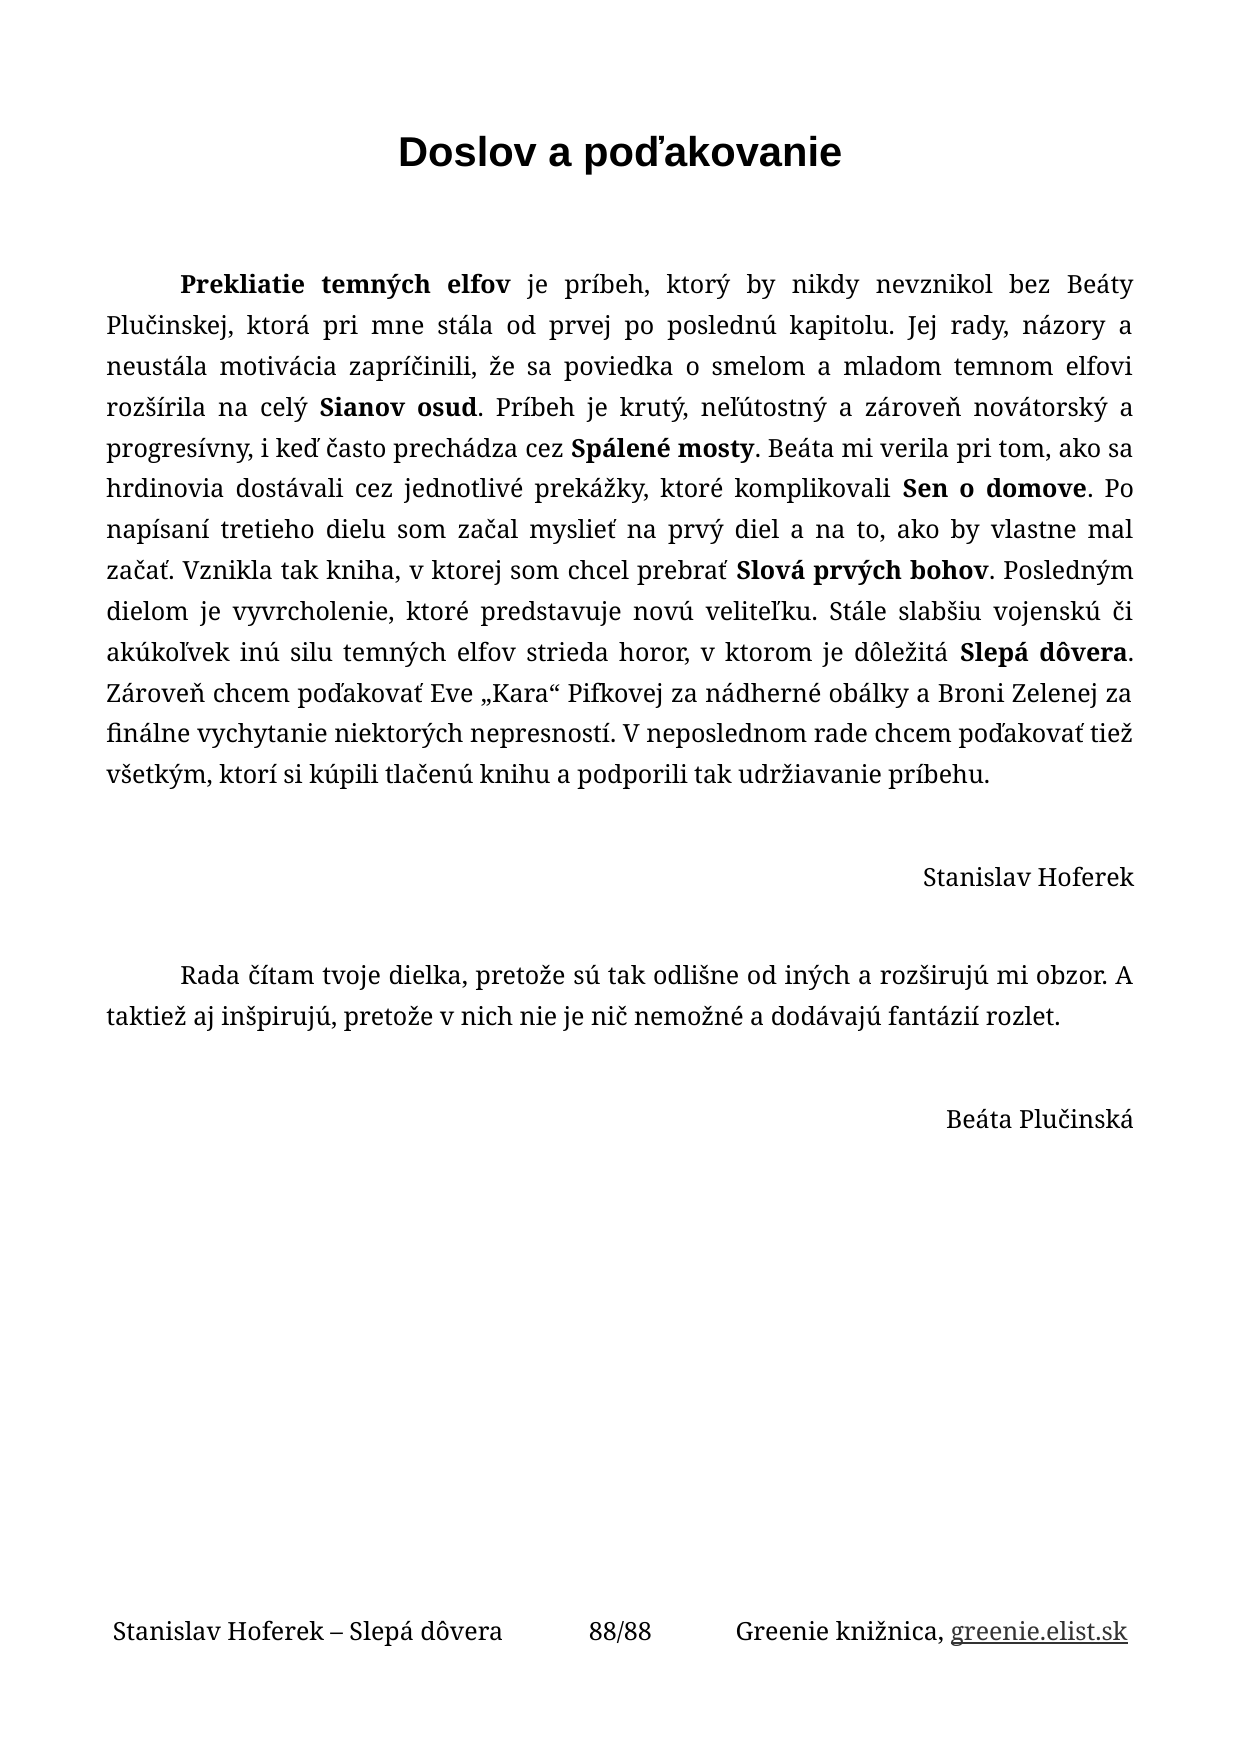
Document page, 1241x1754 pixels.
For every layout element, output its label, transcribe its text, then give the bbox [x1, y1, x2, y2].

text Stanislav Hoferek [106, 859, 1134, 894]
text Beáta Plučinská [106, 1101, 1134, 1136]
text Rada čítam tvoje dielka, pretože sú tak odlišne od iných a rozširujú mi obzor. A taktiež aj inšpirujú, pretože v nich nie je nič nemožné a dodávajú fantázií rozlet. [106, 958, 1134, 1033]
text Prekliatie temných elfov je príbeh, ktorý by nikdy nevznikol bez Beáty Plučinskej, ktorá pri mne stála od prvej po poslednú kapitolu. Jej rady, názory a neustála motivácia zapríčinili, že sa poviedka o smelom a mladom temnom elfovi rozšírila na celý Sianov osud. Príbeh je krutý, neľútostný a zároveň novátorský a progresívny, i keď často prechádza cez Spálené mosty. Beáta mi verila pri tom, ako sa hrdinovia dostávali cez jednotlivé prekážky, ktoré komplikovali Sen o domove. Po napísaní tretieho dielu som začal myslieť na prvý diel a na to, ako by vlastne mal začať. Vznikla tak kniha, v ktorej som chcel prebrať Slová prvých bohov. Posledným dielom je vyvrcholenie, ktoré predstavuje novú veliteľku. Stále slabšiu vojenskú či akúkoľvek inú silu temných elfov strieda horor, v ktorom je dôležitá Slepá dôvera. Zároveň chcem poďakovať Eve „Kara“ Pifkovej za nádherné obálky a Broni Zelenej za finálne vychytanie niektorých nepresností. V neposlednom rade chcem poďakovať tiež všetkým, ktorí si kúpili tlačenú knihu a podporili tak udržiavanie príbehu. [106, 267, 1134, 791]
subtitle Doslov a poďakovanie [106, 127, 1134, 175]
